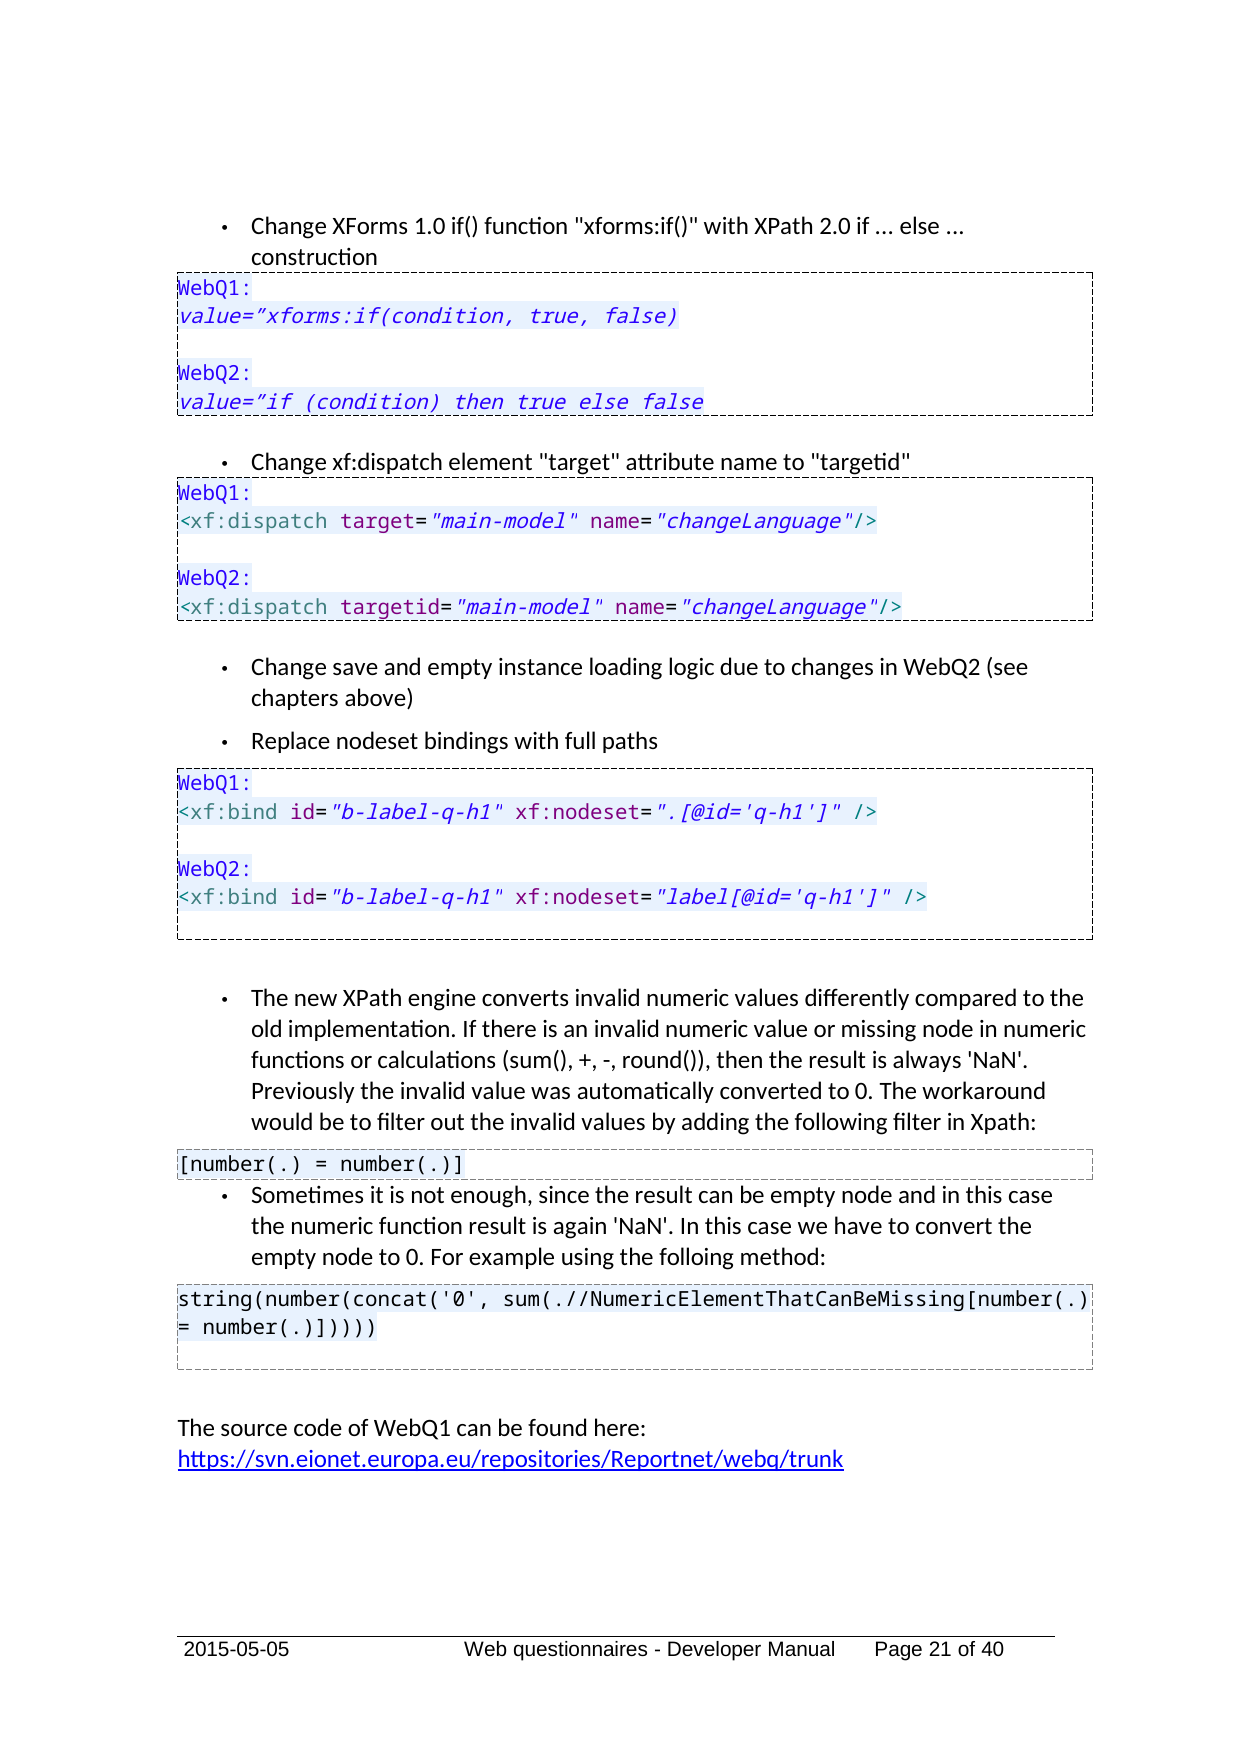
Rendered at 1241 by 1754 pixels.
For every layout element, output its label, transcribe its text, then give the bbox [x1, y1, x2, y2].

list Replace nodeset bindings with full paths [221, 725, 1092, 756]
list <xf:dispatch targetid="main-model" name="changeLanguage"/> [177, 592, 1092, 620]
list WebQ2: [177, 563, 1092, 592]
list The new XPath engine converts invalid numeric values differently compared to the old implementation. If there is an invalid numeric value or missing node in numeric functions or calculations (sum(), +, -, round()), then the result is always 'NaN'. Previously the invalid value was automatically converted to 0. The workaround would be to filter out the invalid values by adding the following filter in Xpath: [221, 982, 1092, 1137]
list WebQ2: [177, 854, 1092, 882]
list Change save and empty instance loading logic due to changes in WebQ2 (see chapters above) [221, 651, 1092, 713]
list <xf:bind id="b-label-q-h1" xf:nodeset=".[@id='q-h1']" /> [177, 797, 1092, 825]
list WebQ1: [177, 768, 1092, 797]
list Change XForms 1.0 if() function "xforms:if()" with XPath 2.0 if ... else ... construction [221, 210, 1092, 272]
list WebQ1: [177, 477, 1092, 506]
list Change xf:dispatch element "target" attribute name to "targetid" [221, 446, 1092, 477]
list WebQ1: [177, 272, 1092, 301]
list string(number(concat('0', sum(.//NumericElementThatCanBeMissing[number(.) = number(.)])))) [177, 1284, 1092, 1341]
text The source code of WebQ1 can be found here: https://svn.eionet.europa.eu/repositories/Reportnet/webq/trunk [177, 1412, 1092, 1474]
list WebQ2: [177, 358, 1092, 387]
list Sometimes it is not enough, since the result can be empty node and in this case the numeric function result is again 'NaN'. In this case we have to convert the empty node to 0. For example using the folloing method: [178, 1178, 1092, 1272]
list value=”xforms:if(condition, true, false) [177, 301, 1092, 329]
list value=”if (condition) then true else false [177, 387, 1092, 415]
list <xf:dispatch target="main-model" name="changeLanguage"/> [177, 506, 1092, 534]
list [number(.) = number(.)] [177, 1149, 1092, 1178]
list <xf:bind id="b-label-q-h1" xf:nodeset="label[@id='q-h1']" /> [177, 882, 1092, 911]
